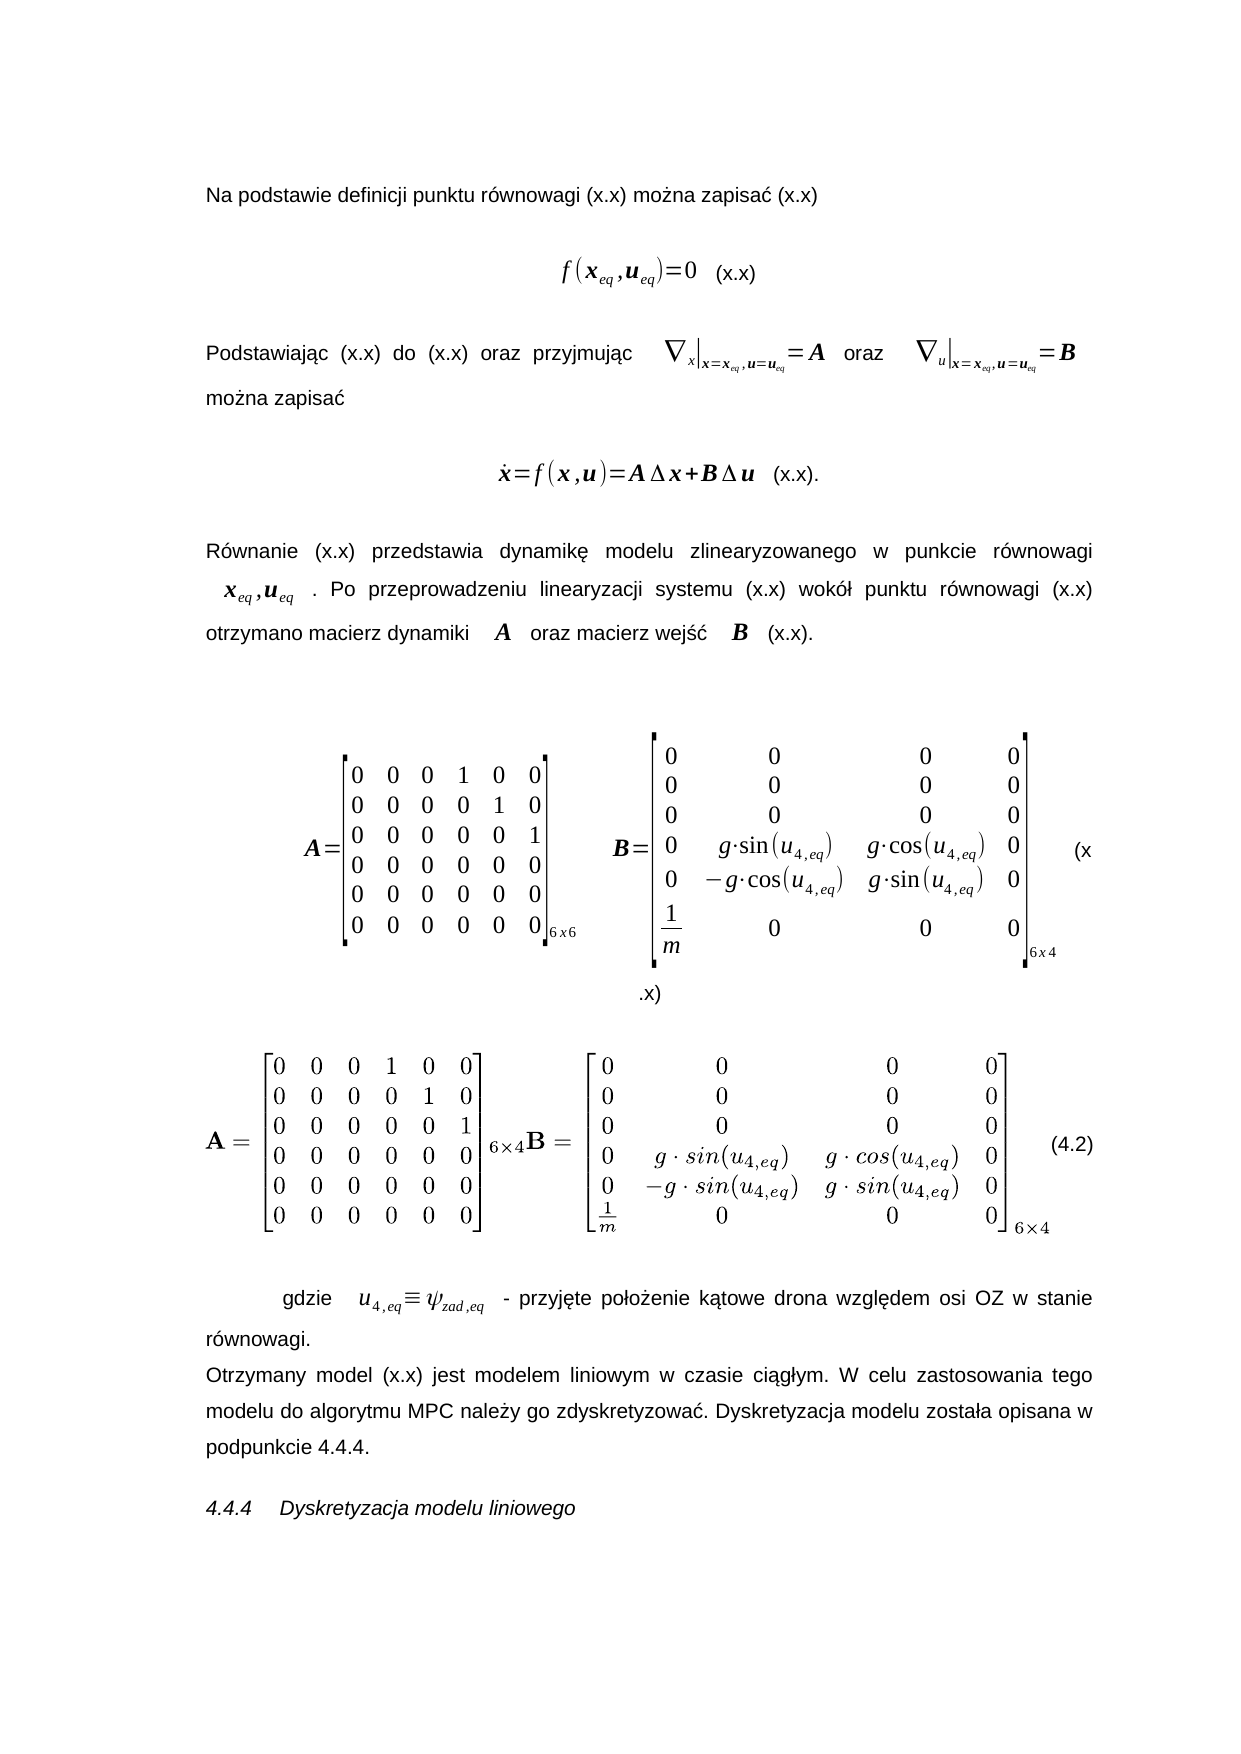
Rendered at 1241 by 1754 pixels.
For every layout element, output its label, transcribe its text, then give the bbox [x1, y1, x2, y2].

text (x.x). [206, 459, 1093, 489]
text Na podstawie definicji punktu równowagi (x.x) można zapisać (x.x) [206, 183, 1093, 207]
text (4.2) [206, 1017, 1093, 1234]
text (x.x) [206, 256, 1093, 288]
text Otrzymany model (x.x) jest modelem liniowym w czasie ciągłym. W celu zastosowania tego modelu do algorytmu MPC należy go zdyskretyzować. Dyskretyzacja modelu została opisana w podpunkcie 4.4.4. [206, 1363, 1093, 1458]
text gdzie - przyjęte położenie kątowe drona względem osi OZ w stanie równowagi. [206, 1283, 1093, 1351]
text Podstawiając (x.x) do (x.x) oraz przyjmując oraz można zapisać [206, 338, 1093, 410]
text (x.x) [206, 731, 1093, 1005]
text Równanie (x.x) przedstawia dynamikę modelu zlinearyzowanego w punkcie równowagi . Po przeprowadzeniu linearyzacji systemu (x.x) wokół punktu równowagi (x.x) otrzymano macierz dynamiki oraz macierz wejść (x.x). [206, 539, 1093, 646]
subtitle Dyskretyzacja modelu liniowego [206, 1495, 1093, 1519]
